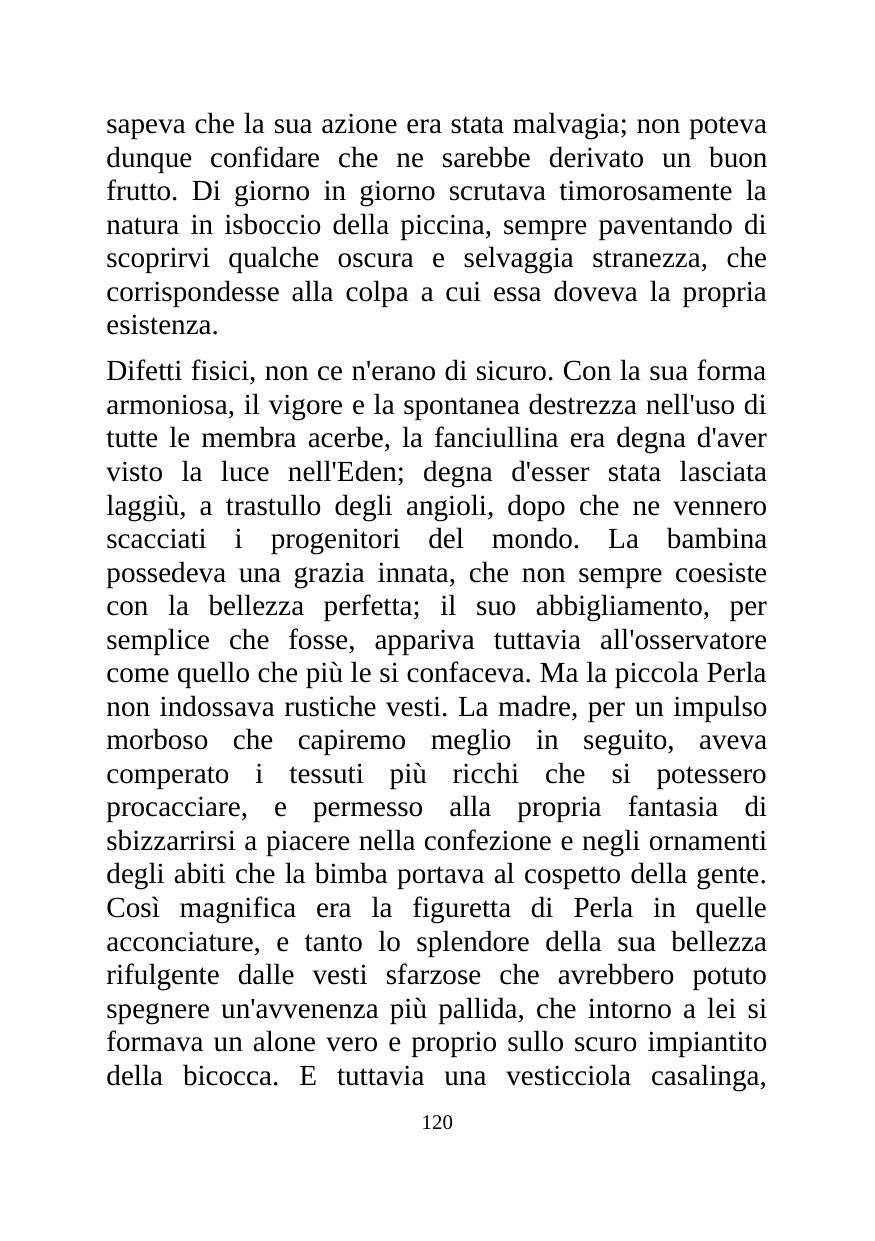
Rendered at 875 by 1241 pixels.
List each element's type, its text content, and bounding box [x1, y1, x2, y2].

text sapeva che la sua azione era stata malvagia; non poteva dunque confidare che ne sarebbe derivato un buon frutto. Di giorno in giorno scrutava timorosamente la natura in isboccio della piccina, sempre paventando di scoprirvi qualche oscura e selvaggia stranezza, che corrispondesse alla colpa a cui essa doveva la propria esistenza. [106, 106, 768, 341]
text Difetti fisici, non ce n'erano di sicuro. Con la sua forma armoniosa, il vigore e la spontanea destrezza nell'uso di tutte le membra acerbe, la fanciullina era degna d'aver visto la luce nell'Eden; degna d'esser stata lasciata laggiù, a trastullo degli angioli, dopo che ne vennero scacciati i progenitori del mondo. La bambina possedeva una grazia innata, che non sempre coesiste con la bellezza perfetta; il suo abbigliamento, per semplice che fosse, appariva tuttavia all'osservatore come quello che più le si confaceva. Ma la piccola Perla non indossava rustiche vesti. La madre, per un impulso morboso che capiremo meglio in seguito, aveva comperato i tessuti più ricchi che si potessero procacciare, e permesso alla propria fantasia di sbizzarrirsi a piacere nella confezione e negli ornamenti degli abiti che la bimba portava al cospetto della gente. Così magnifica era la figuretta di Perla in quelle acconciature, e tanto lo splendore della sua bellezza rifulgente dalle vesti sfarzose che avrebbero potuto spegnere un'avvenenza più pallida, che intorno a lei si formava un alone vero e proprio sullo scuro impiantito della bicocca. E tuttavia una vesticciola casalinga, [106, 353, 768, 1091]
